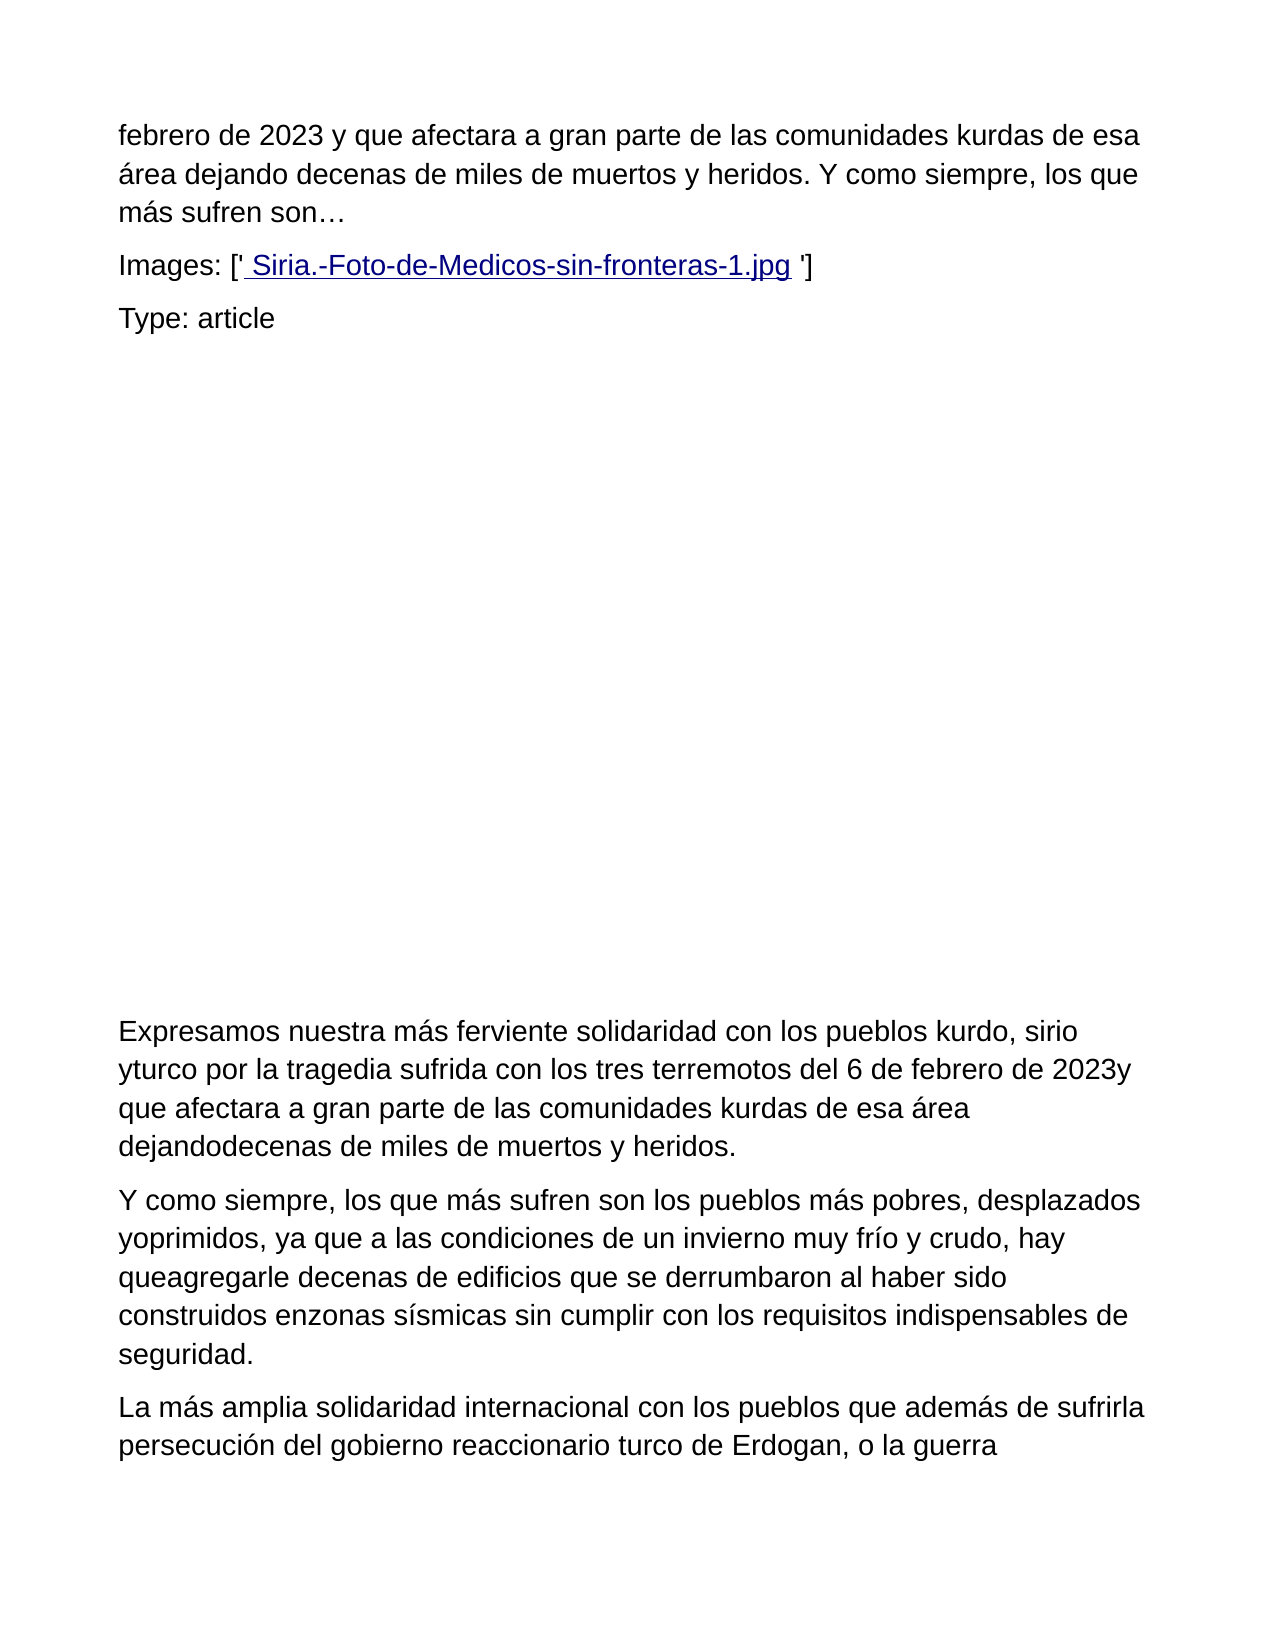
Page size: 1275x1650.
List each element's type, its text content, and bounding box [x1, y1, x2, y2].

text Images: [' Siria.-Foto-de-Medicos-sin-fronteras-1.jpg '] [118, 248, 1157, 282]
text febrero de 2023 y que afectara a gran parte de las comunidades kurdas de esa área dejando decenas de miles de muertos y heridos. Y como siempre, los que más sufren son… [118, 118, 1157, 229]
text La más amplia solidaridad internacional con los pueblos que además de sufrirla persecución del gobierno reaccionario turco de Erdogan, o la guerra [118, 1390, 1157, 1462]
text Y como siempre, los que más sufren son los pueblos más pobres, desplazados yoprimidos, ya que a las condiciones de un invierno muy frío y crudo, hay queagregarle decenas de edificios que se derrumbaron al haber sido construidos enzonas sísmicas sin cumplir con los requisitos indispensables de seguridad. [118, 1183, 1157, 1370]
text Expresamos nuestra más ferviente solidaridad con los pueblos kurdo, sirio yturco por la tragedia sufrida con los tres terremotos del 6 de febrero de 2023y que afectara a gran parte de las comunidades kurdas de esa área dejandodecenas de miles de muertos y heridos. [118, 1014, 1157, 1163]
text Type: article [118, 301, 1157, 335]
